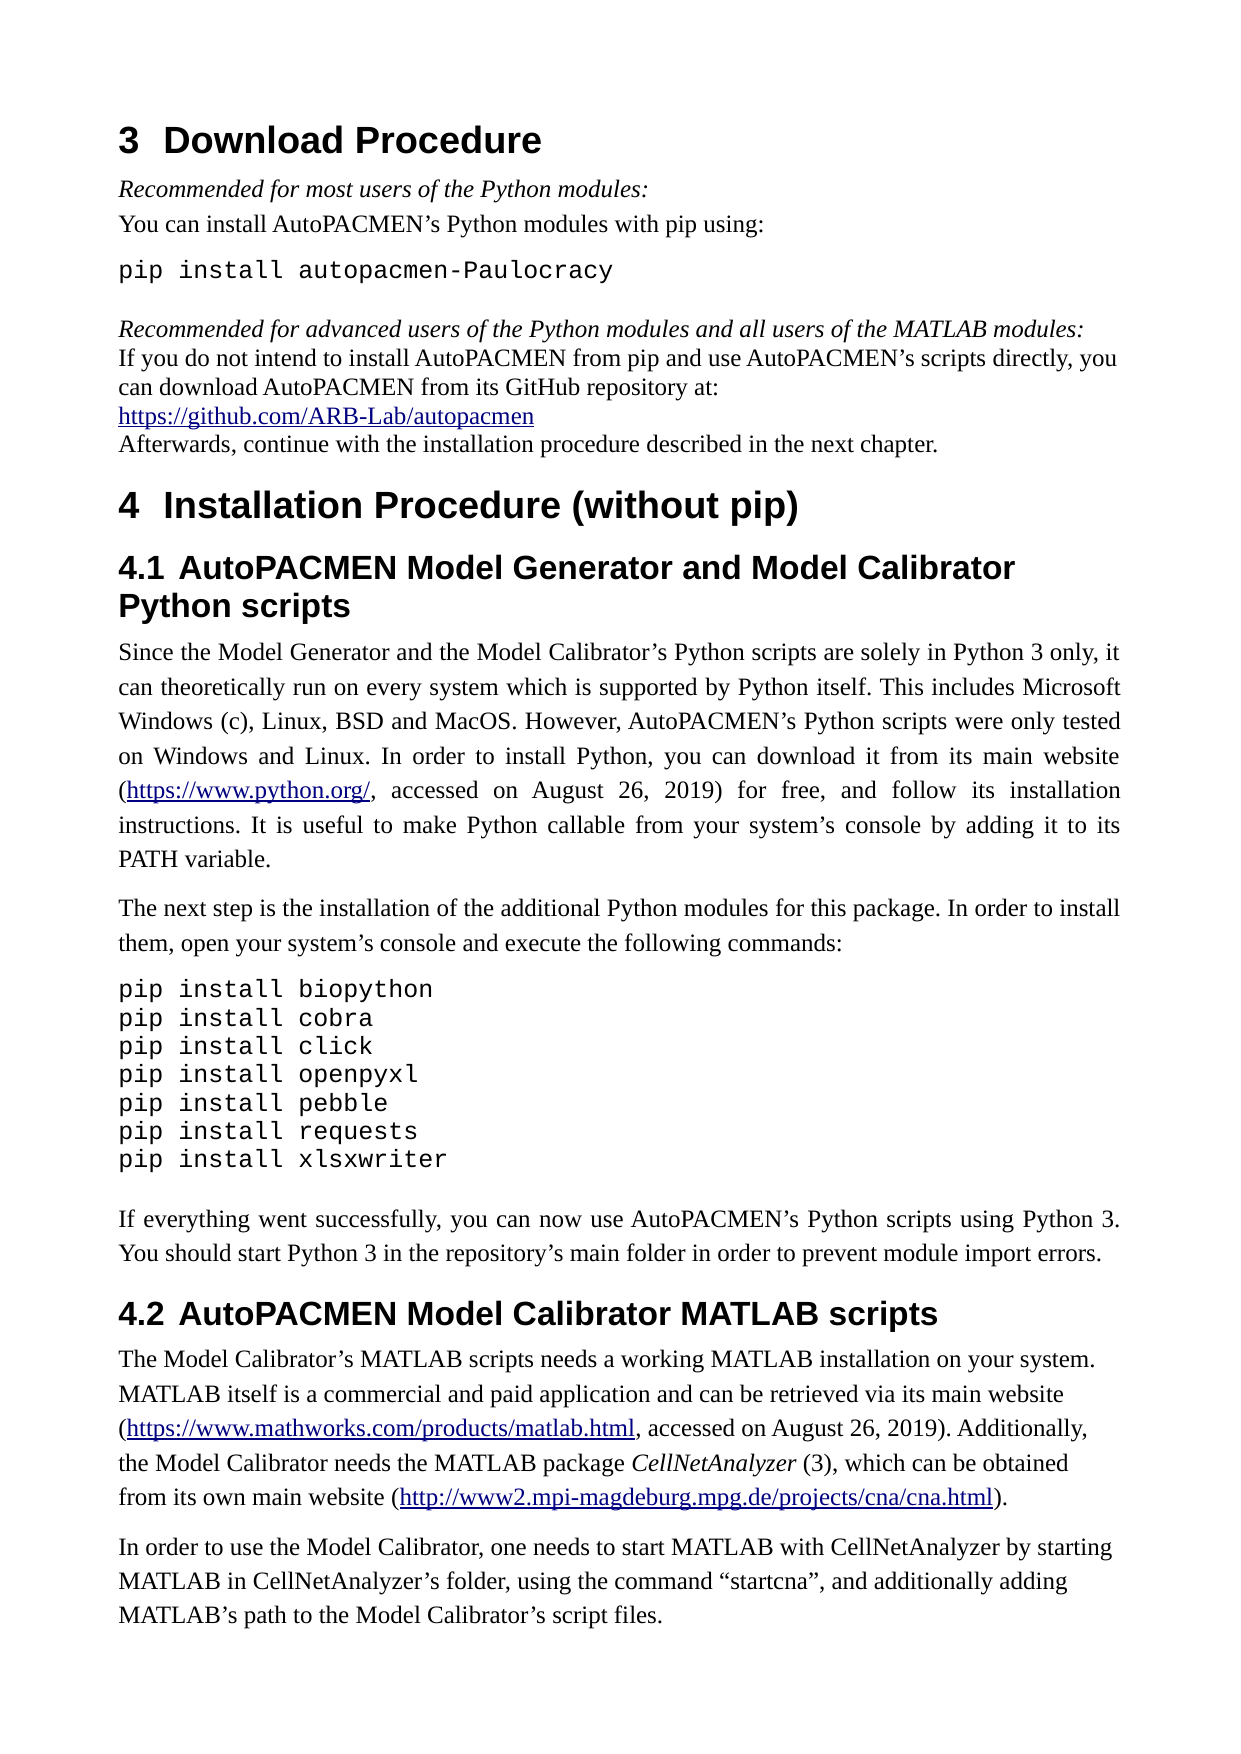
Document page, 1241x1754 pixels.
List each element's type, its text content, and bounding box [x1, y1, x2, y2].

text In order to use the Model Calibrator, one needs to start MATLAB with CellNetAnalyzer by starting MATLAB in CellNetAnalyzer’s folder, using the command “startcna”, and additionally adding MATLAB’s path to the Model Calibrator’s script files. [118, 1532, 1122, 1629]
text pip install pebble [118, 1090, 1122, 1119]
text pip install click [118, 1034, 1122, 1062]
subtitle Installation Procedure (without pip) [118, 483, 1122, 527]
text If everything went successfully, you can now use AutoPACMEN’s Python scripts using Python 3. You should start Python 3 in the repository’s main folder in order to prevent module import errors. [118, 1204, 1122, 1267]
text https://github.com/ARB-Lab/autopacmen [118, 401, 1122, 429]
text Recommended for advanced users of the Python modules and all users of the MATLAB modules: [118, 314, 1122, 343]
text Recommended for most users of the Python modules: You can install AutoPACMEN’s Python modules with pip using: [118, 174, 1122, 237]
subtitle AutoPACMEN Model Generator and Model Calibrator Python scripts [118, 548, 1122, 625]
text If you do not intend to install AutoPACMEN from pip and use AutoPACMEN’s scripts directly, you can download AutoPACMEN from its GitHub repository at: [118, 343, 1122, 401]
text The next step is the installation of the additional Python modules for this package. In order to install them, open your system’s console and execute the following commands: [118, 893, 1122, 957]
text pip install cobra [118, 1005, 1122, 1034]
text Afterwards, continue with the installation procedure described in the next chapter. [118, 429, 1122, 458]
text pip install autopacmen-Paulocracy [118, 258, 1122, 286]
subtitle AutoPACMEN Model Calibrator MATLAB scripts [118, 1293, 1122, 1332]
text pip install biopython [118, 977, 1122, 1005]
text pip install xlsxwriter [118, 1147, 1122, 1175]
subtitle Download Procedure [118, 118, 1122, 162]
text pip install openpyxl [118, 1062, 1122, 1090]
text pip install requests [118, 1119, 1122, 1147]
text Since the Model Generator and the Model Calibrator’s Python scripts are solely in Python 3 only, it can theoretically run on every system which is supported by Python itself. This includes Microsoft Windows (c), Linux, BSD and MacOS. However, AutoPACMEN’s Python scripts were only tested on Windows and Linux. In order to install Python, you can download it from its main website (https://www.python.org/, accessed on August 26, 2019) for free, and follow its installation instructions. It is useful to make Python callable from your system’s console by adding it to its PATH variable. [118, 637, 1122, 873]
text The Model Calibrator’s MATLAB scripts needs a working MATLAB installation on your system. MATLAB itself is a commercial and paid application and can be retrieved via its main website (https://www.mathworks.com/products/matlab.html, accessed on August 26, 2019). Additionally, the Model Calibrator needs the MATLAB package CellNetAnalyzer (3), which can be obtained from its own main website (http://www2.mpi-magdeburg.mpg.de/projects/cna/cna.html). [118, 1344, 1122, 1511]
